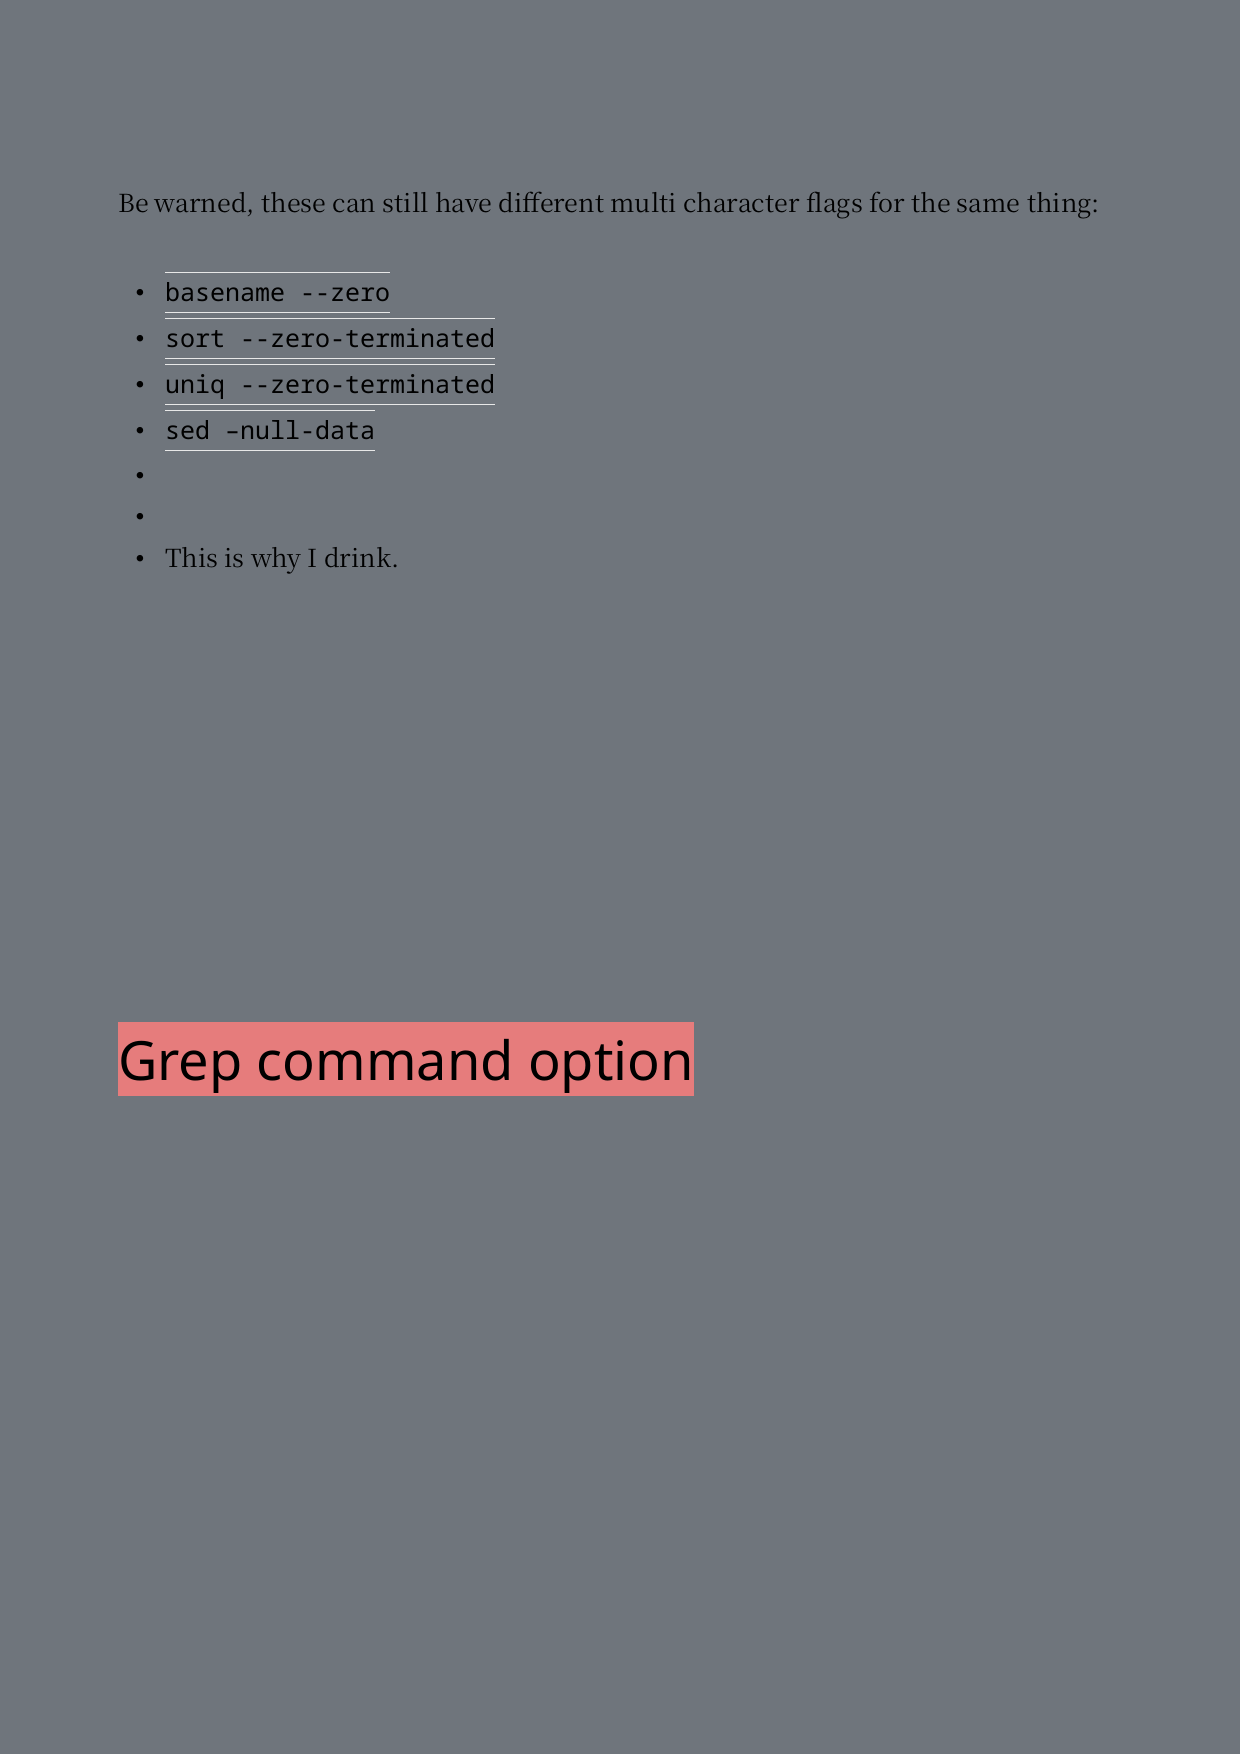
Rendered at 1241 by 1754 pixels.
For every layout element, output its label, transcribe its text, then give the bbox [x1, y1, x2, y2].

list This is why I drink. [136, 538, 1122, 574]
list sed –null-data [136, 410, 1122, 450]
text Grep command option [118, 1022, 1122, 1096]
text Be warned, these can still have different multi character flags for the same thing: [118, 183, 1122, 219]
list uniq --zero-terminated [136, 364, 1122, 404]
list sort --zero-terminated [136, 318, 1122, 358]
list basename --zero [136, 272, 1122, 312]
